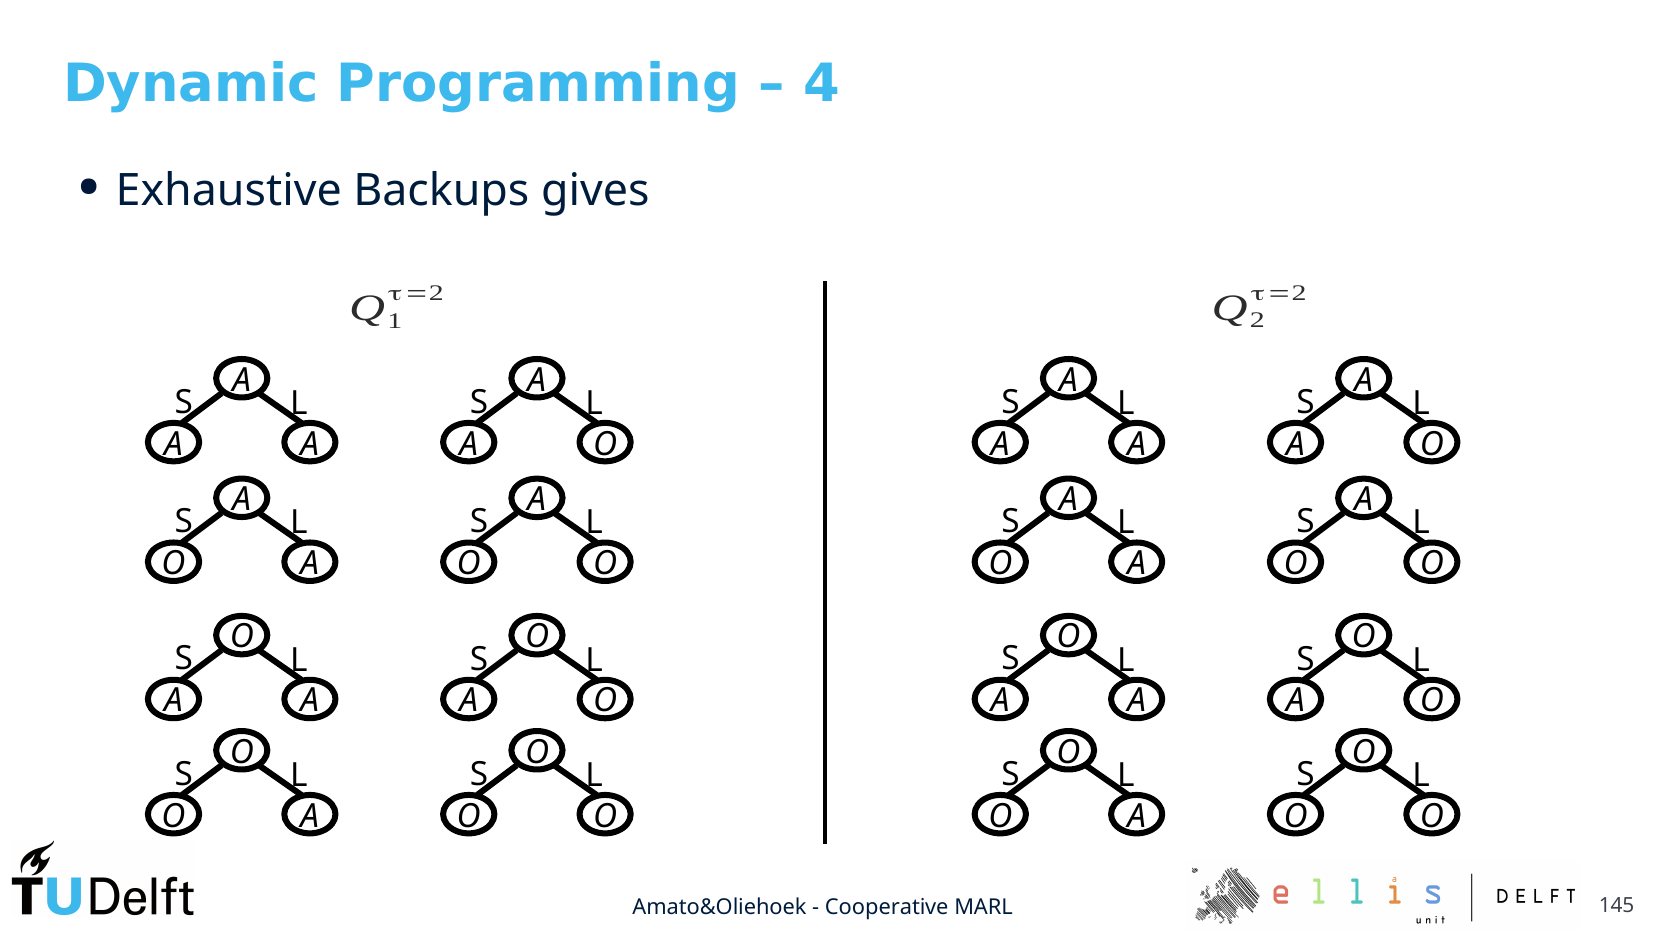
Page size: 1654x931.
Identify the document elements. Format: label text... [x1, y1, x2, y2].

text_box O [147, 798, 200, 834]
text_box L [275, 743, 310, 804]
text_box L [1397, 628, 1432, 689]
text_box O [511, 731, 563, 770]
text_box L [570, 628, 605, 689]
text_box L [1102, 743, 1137, 804]
text_box A [1338, 358, 1390, 398]
text_box A [1293, 435, 1299, 445]
text_box A [511, 358, 563, 398]
text_box S [159, 370, 198, 431]
text_box A [284, 422, 336, 462]
text_box O [462, 806, 476, 825]
text_box A [997, 435, 1003, 445]
text_box S [986, 370, 1025, 431]
text_box S [454, 489, 493, 550]
text_box O [579, 422, 631, 462]
text_box A [307, 691, 313, 701]
text_box O [1338, 615, 1390, 655]
text_box O [1425, 806, 1439, 825]
text_box O [462, 553, 476, 572]
text_box A [171, 691, 177, 701]
text_box A [216, 478, 268, 518]
text_box O [1289, 806, 1303, 825]
text_box O [1269, 798, 1322, 834]
list Exhaustive Backups gives [63, 161, 1571, 776]
text_box O [1425, 553, 1439, 572]
text_box O [599, 690, 613, 709]
text_box O [579, 542, 631, 581]
text_box L [570, 490, 605, 551]
text_box A [1042, 478, 1095, 518]
text_box A [1134, 691, 1140, 701]
text_box S [159, 489, 198, 550]
text_box A [284, 542, 336, 581]
text_box O [1269, 545, 1322, 581]
text_box S [1281, 627, 1320, 688]
text_box A [974, 683, 1026, 719]
text_box A [974, 426, 1026, 462]
text_box O [974, 545, 1026, 581]
text_box O [579, 794, 631, 834]
text_box L [275, 490, 310, 551]
text_box S [1281, 370, 1320, 431]
text_box O [599, 806, 613, 825]
text_box A [1111, 422, 1163, 462]
text_box A [1111, 794, 1163, 834]
text_box L [1397, 490, 1432, 551]
text_box S [454, 627, 493, 688]
text_box O [599, 434, 613, 453]
text_box O [511, 615, 563, 655]
text_box O [994, 553, 1008, 572]
text_box O [167, 806, 181, 825]
text_box L [570, 743, 605, 804]
text_box O [216, 731, 268, 770]
title Dynamic Programming – 4 [63, 12, 1571, 112]
text_box A [147, 683, 200, 719]
chart [1206, 281, 1313, 334]
text_box A [443, 683, 495, 719]
text_box A [284, 794, 336, 834]
text_box O [1425, 690, 1439, 709]
text_box S [159, 742, 198, 803]
text_box O [1289, 553, 1303, 572]
text_box A [284, 679, 336, 719]
text_box O [1425, 434, 1439, 453]
text_box A [997, 691, 1003, 701]
text_box O [1406, 794, 1458, 834]
text_box A [1293, 691, 1299, 701]
text_box O [1042, 615, 1095, 655]
text_box O [1338, 731, 1390, 770]
text_box A [443, 426, 495, 462]
picture [1186, 860, 1580, 931]
text_box A [1269, 683, 1322, 719]
text_box A [216, 358, 268, 398]
text_box L [275, 371, 310, 432]
text_box O [1406, 679, 1458, 719]
text_box S [159, 627, 198, 688]
text_box O [994, 806, 1008, 825]
text_box A [1338, 478, 1390, 518]
chart [343, 281, 450, 334]
text_box S [1281, 489, 1320, 550]
text_box O [167, 553, 181, 572]
text_box S [454, 370, 493, 431]
text_box S [1281, 742, 1320, 803]
text_box A [466, 435, 472, 445]
text_box S [454, 742, 493, 803]
text_box O [443, 798, 495, 834]
text_box O [579, 679, 631, 719]
text_box A [1269, 426, 1322, 462]
text_box L [570, 371, 605, 432]
text_box S [986, 489, 1025, 550]
text_box O [974, 798, 1026, 834]
text_box L [1102, 628, 1137, 689]
text_box A [511, 478, 563, 518]
text_box L [1397, 371, 1432, 432]
text_box A [466, 691, 472, 701]
text_box O [1406, 422, 1458, 462]
text_box A [147, 426, 200, 462]
text_box A [1111, 679, 1163, 719]
text_box A [1042, 358, 1095, 398]
text_box A [171, 435, 177, 445]
text_box O [599, 553, 613, 572]
text_box A [1111, 542, 1163, 581]
text_box S [986, 627, 1025, 688]
text_box S [986, 742, 1025, 803]
text_box O [147, 545, 200, 581]
text_box L [1102, 490, 1137, 551]
text_box O [1406, 542, 1458, 581]
text_box O [443, 546, 495, 581]
text_box O [1042, 731, 1095, 770]
text_box L [275, 628, 310, 689]
text_box O [216, 615, 268, 655]
text_box L [1102, 371, 1137, 432]
text_box L [1397, 743, 1432, 804]
picture [11, 840, 195, 917]
